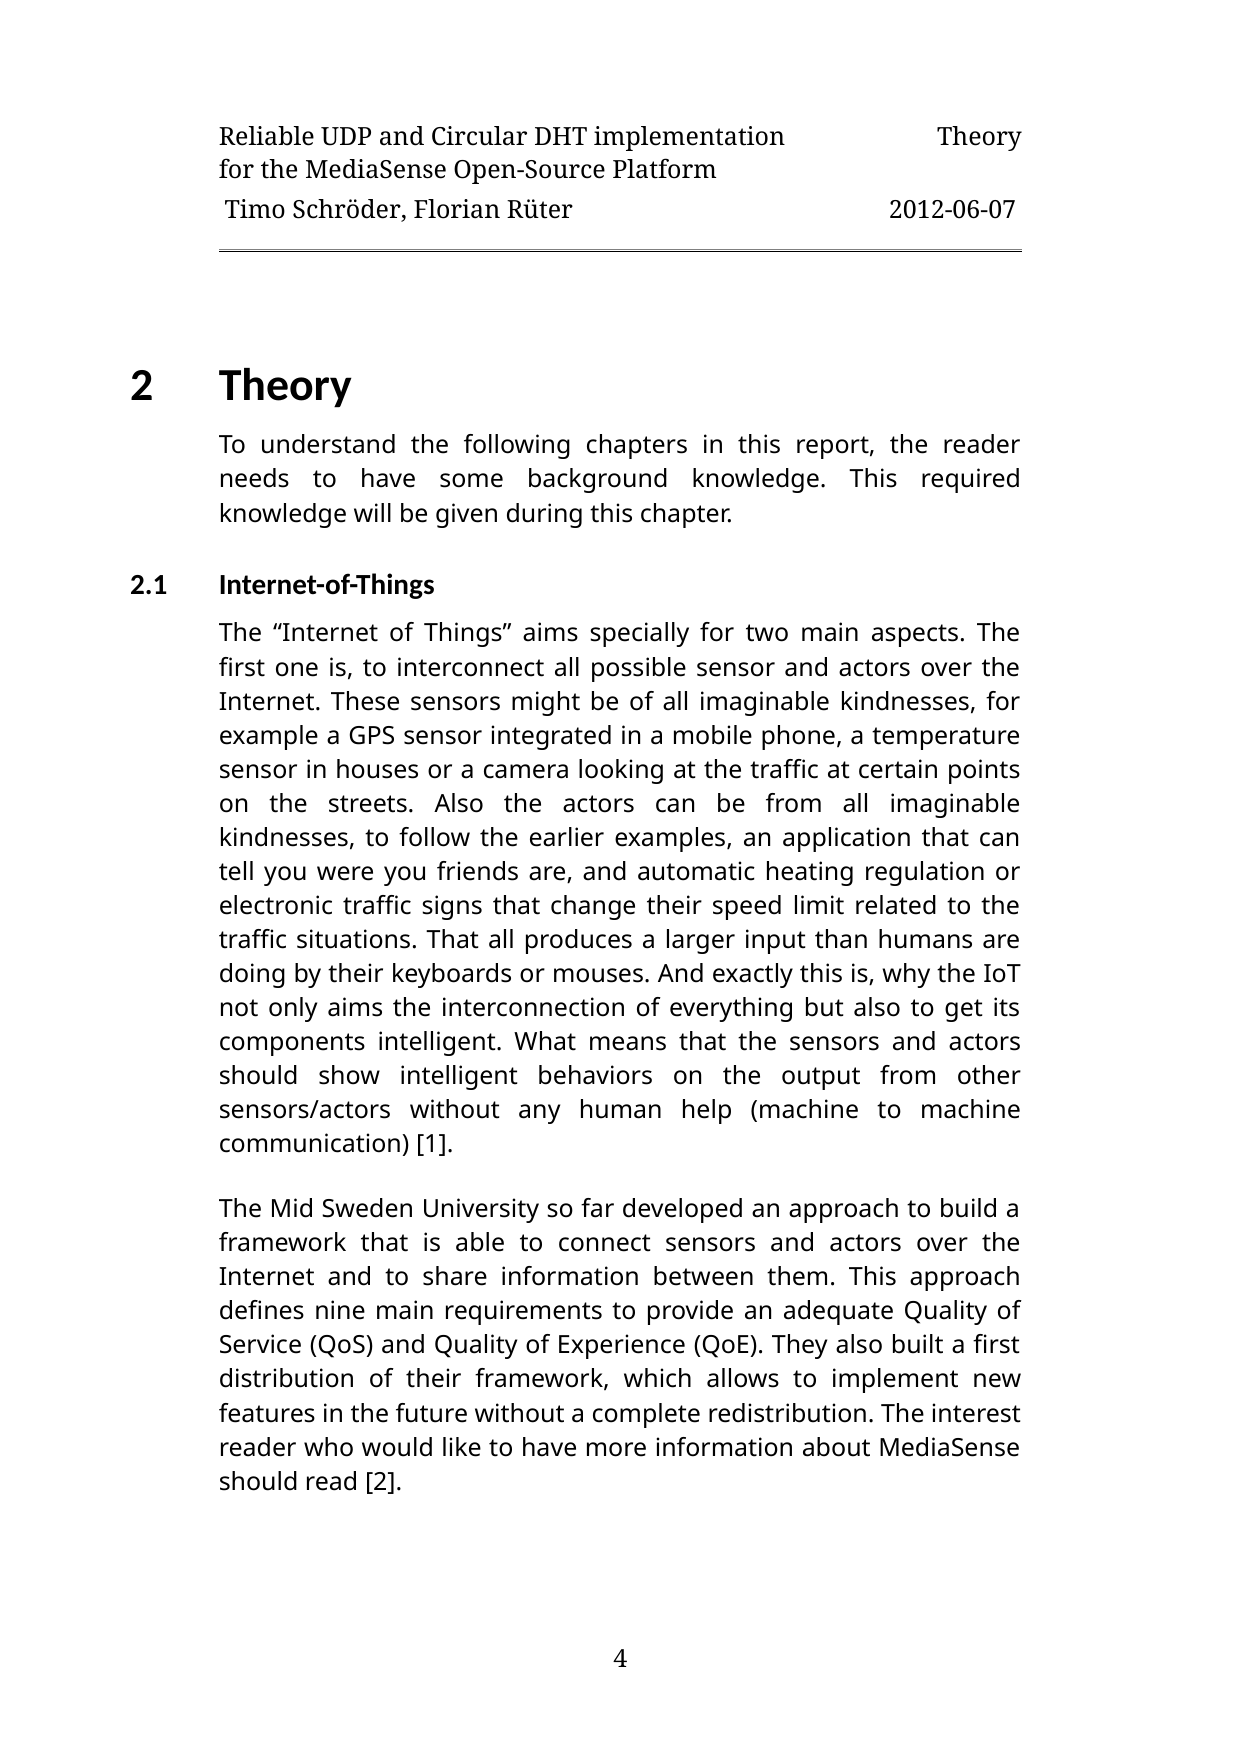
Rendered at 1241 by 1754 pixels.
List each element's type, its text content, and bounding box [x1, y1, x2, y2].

text The Mid Sweden University so far developed an approach to build a framework that is able to connect sensors and actors over the Internet and to share information between them. This approach defines nine main requirements to provide an adequate Quality of Service (QoS) and Quality of Experience (QoE). They also built a first distribution of their framework, which allows to implement new features in the future without a complete redistribution. The interest reader who would like to have more information about MediaSense should read [2]. [218, 1191, 1022, 1497]
text The “Internet of Things” aims specially for two main aspects. The first one is, to interconnect all possible sensor and actors over the Internet. These sensors might be of all imaginable kindnesses, for example a GPS sensor integrated in a mobile phone, a temperature sensor in houses or a camera looking at the traffic at certain points on the streets. Also the actors can be from all imaginable kindnesses, to follow the earlier examples, an application that can tell you were you friends are, and automatic heating regulation or electronic traffic signs that change their speed limit related to the traffic situations. That all produces a larger input than humans are doing by their keyboards or mouses. And exactly this is, why the IoT not only aims the interconnection of everything but also to get its components intelligent. What means that the sensors and actors should show intelligent behaviors on the output from other sensors/actors without any human help (machine to machine communication) [1]. [218, 615, 1022, 1160]
subtitle Theory [130, 356, 1022, 412]
subtitle Internet-of-Things [130, 566, 1022, 602]
text To understand the following chapters in this report, the reader needs to have some background knowledge. This required knowledge will be given during this chapter. [218, 427, 1022, 529]
